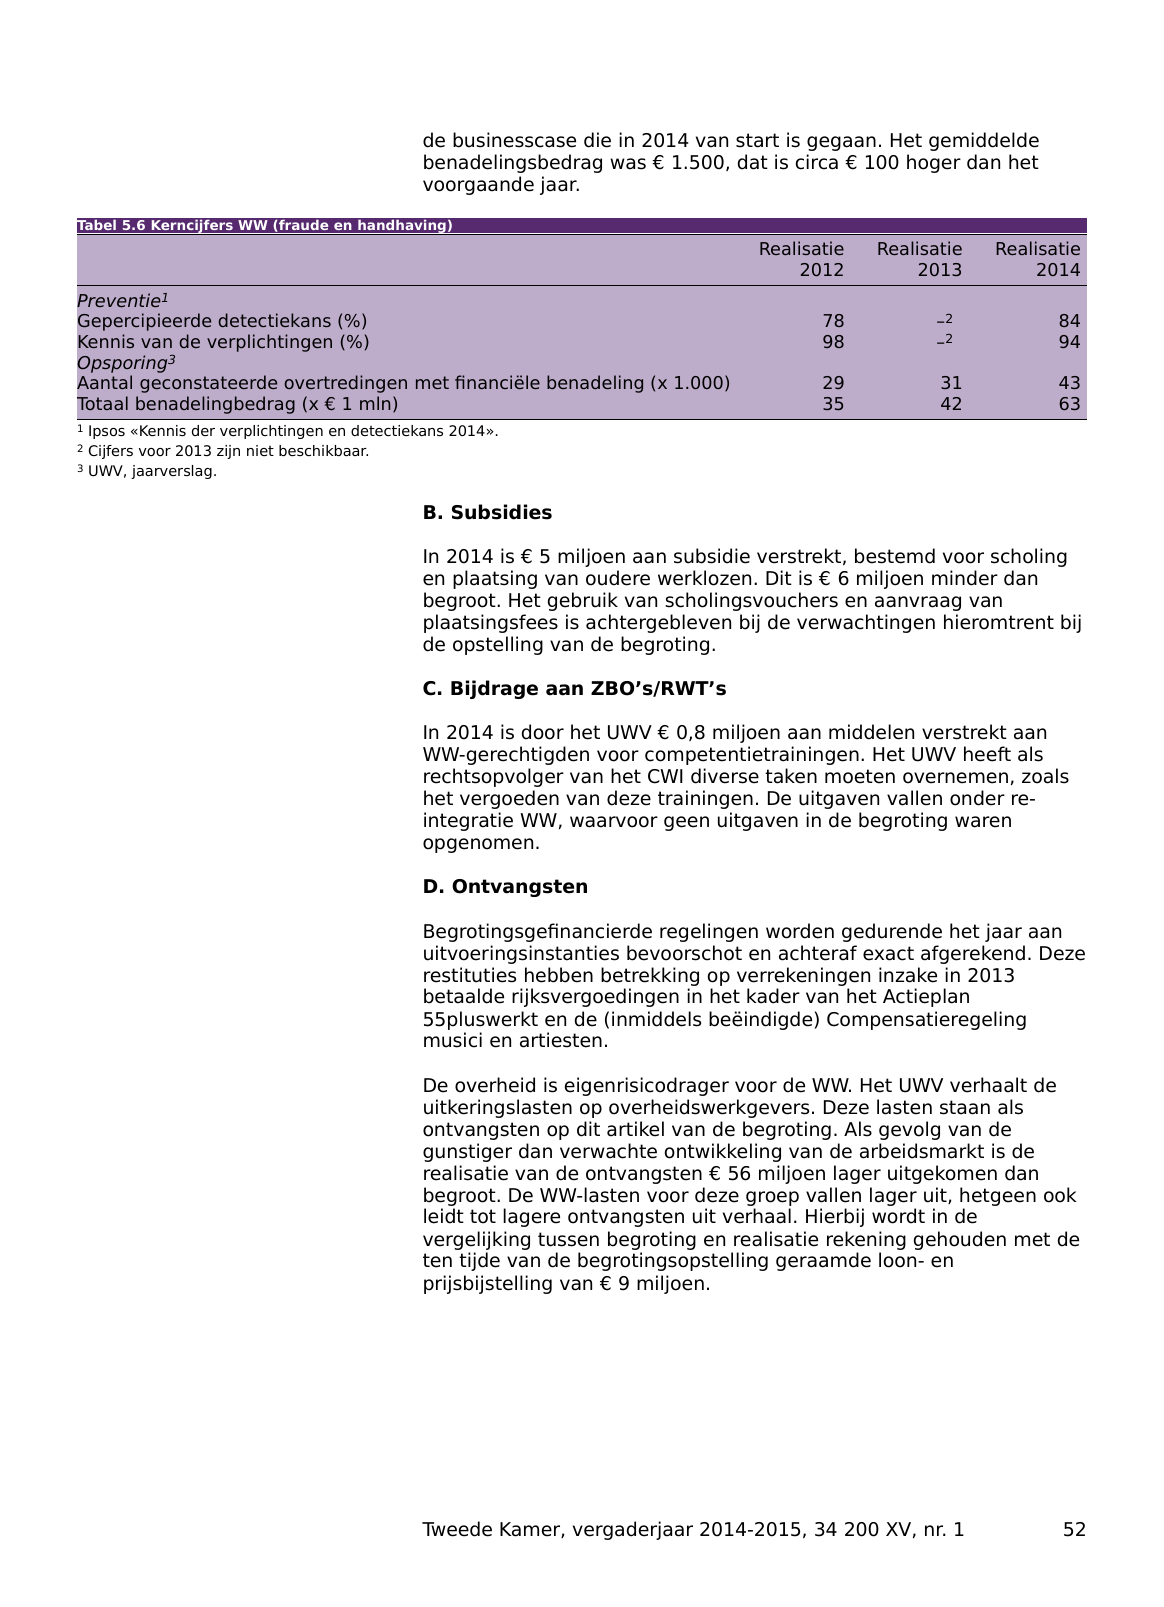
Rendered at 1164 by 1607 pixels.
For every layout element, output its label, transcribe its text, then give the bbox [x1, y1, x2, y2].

text Begrotingsgefinancierde regelingen worden gedurende het jaar aan uitvoeringsinstanties bevoorschot en achteraf exact afgerekend. Deze restituties hebben betrekking op verrekeningen inzake in 2013 betaalde rijksvergoedingen in het kader van het Actieplan 55pluswerkt en de (inmiddels beëindigde) Compensatieregeling musici en artiesten. [422, 921, 1087, 1052]
text In 2014 is € 5 miljoen aan subsidie verstrekt, bestemd voor scholing en plaatsing van oudere werklozen. Dit is € 6 miljoen minder dan begroot. Het gebruik van scholingsvouchers en aanvraag van plaatsingsfees is achtergebleven bij de verwachtingen hieromtrent bij de opstelling van de begroting. [422, 546, 1087, 656]
text De overheid is eigenrisicodrager voor de WW. Het UWV verhaalt de uitkeringslasten op overheidswerkgevers. Deze lasten staan als ontvangsten op dit artikel van de begroting. Als gevolg van de gunstiger dan verwachte ontwikkeling van de arbeidsmarkt is de realisatie van de ontvangsten € 56 miljoen lager uitgekomen dan begroot. De WW-lasten voor deze groep vallen lager uit, hetgeen ook leidt tot lagere ontvangsten uit verhaal. Hierbij wordt in de vergelijking tussen begroting en realisatie rekening gehouden met de ten tijde van de begrotingsopstelling geraamde loon- en prijsbijstelling van € 9 miljoen. [422, 1074, 1087, 1294]
table_cell 42 [850, 394, 968, 419]
table_cell 98 [732, 332, 850, 353]
table_cell Preventie1 [77, 286, 732, 311]
table_cell 63 [969, 394, 1087, 419]
table_cell 29 [732, 373, 850, 394]
table_cell [850, 353, 968, 373]
table_cell 84 [969, 311, 1087, 332]
table_cell [969, 353, 1087, 373]
table_cell [732, 286, 850, 311]
table_cell [77, 235, 732, 285]
table_cell 43 [969, 373, 1087, 394]
subtitle C. Bijdrage aan ZBO’s/RWT’s [422, 678, 1087, 700]
table_cell Realisatie 2012 [732, 235, 850, 285]
table_cell 94 [969, 332, 1087, 353]
table_cell Aantal geconstateerde overtredingen met financiële benadeling (x 1.000) [77, 373, 732, 394]
table_cell –2 [850, 311, 968, 332]
table_cell Kennis van de verplichtingen (%) [77, 332, 732, 353]
table_header Tabel 5.6 Kerncijfers WW (fraude en handhaving) [77, 218, 1087, 233]
table_cell Totaal benadelingbedrag (x € 1 mln) [77, 394, 732, 419]
table_cell [732, 353, 850, 373]
table_cell 1 Ipsos «Kennis der verplichtingen en detectiekans 2014». 2 Cijfers voor 2013 zijn niet beschikbaar. 3 UWV, jaarverslag. [77, 420, 1087, 480]
text In 2014 is door het UWV € 0,8 miljoen aan middelen verstrekt aan WW-gerechtigden voor competentietrainingen. Het UWV heeft als rechtsopvolger van het CWI diverse taken moeten overnemen, zoals het vergoeden van deze trainingen. De uitgaven vallen onder re-integratie WW, waarvoor geen uitgaven in de begroting waren opgenomen. [422, 722, 1087, 854]
table_cell 78 [732, 311, 850, 332]
table_cell Gepercipieerde detectiekans (%) [77, 311, 732, 332]
table_cell 35 [732, 394, 850, 419]
table_cell Realisatie 2014 [969, 235, 1087, 285]
text de businesscase die in 2014 van start is gegaan. Het gemiddelde benadelingsbedrag was € 1.500, dat is circa € 100 hoger dan het voorgaande jaar. [422, 130, 1087, 196]
subtitle D. Ontvangsten [422, 876, 1087, 898]
table_cell Realisatie 2013 [850, 235, 968, 285]
table_cell [969, 286, 1087, 311]
table_cell Opsporing3 [77, 353, 732, 373]
table_cell [850, 286, 968, 311]
table_cell –2 [850, 332, 968, 353]
table_cell 31 [850, 373, 968, 394]
subtitle B. Subsidies [422, 502, 1087, 524]
